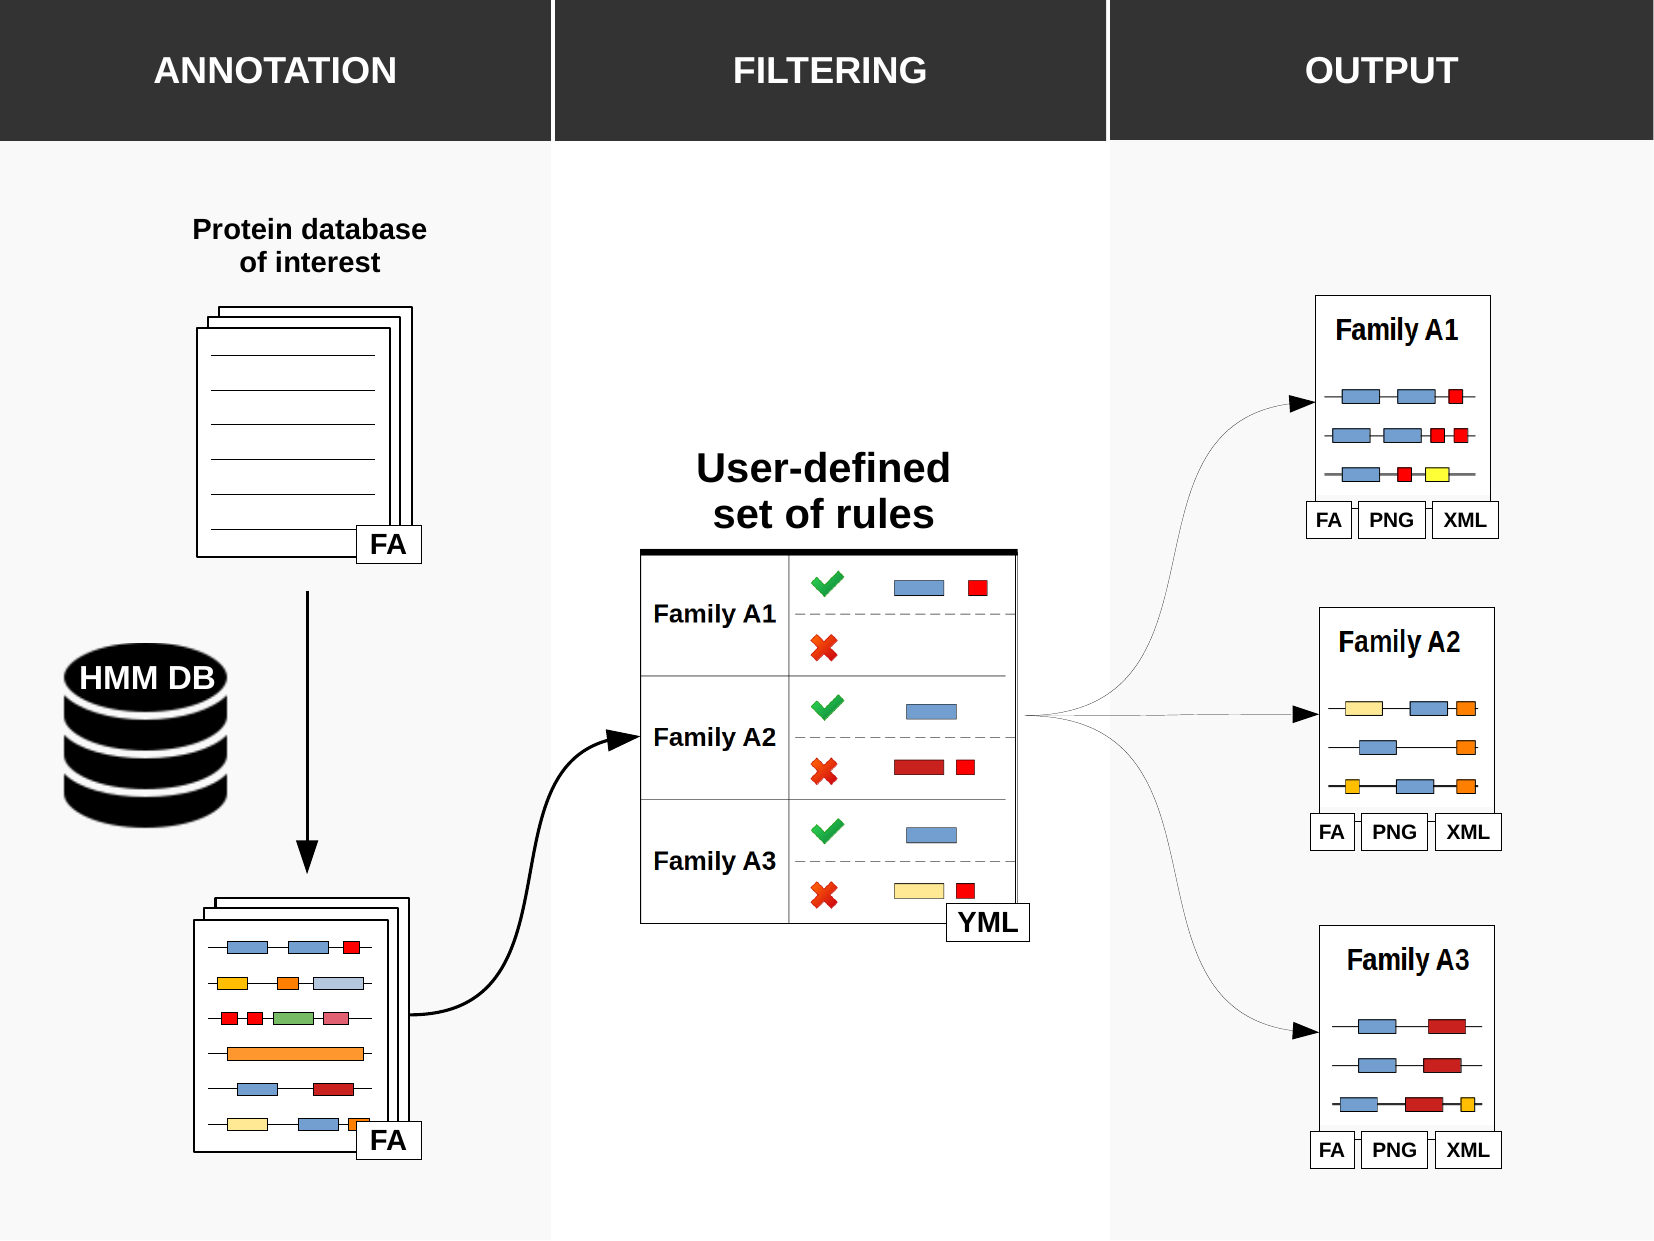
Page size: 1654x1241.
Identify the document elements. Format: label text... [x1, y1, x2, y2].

text_box PNG [1361, 813, 1428, 851]
text_box PNG [1361, 1131, 1428, 1169]
picture [49, 643, 243, 836]
text_box XML [1432, 501, 1499, 539]
text_box XML [1435, 813, 1502, 851]
picture [1320, 926, 1494, 1125]
text_box [1320, 608, 1494, 821]
picture [1316, 296, 1490, 495]
text_box [1320, 1125, 1494, 1139]
text_box FA [1310, 1131, 1355, 1169]
text_box YML [946, 903, 1030, 942]
text_box XML [1435, 1131, 1502, 1169]
text_box Protein database of interest [135, 205, 485, 287]
picture [1320, 608, 1493, 807]
text_box [1110, 140, 1654, 1241]
text_box FA [356, 1121, 422, 1160]
text_box ANNOTATION [0, 0, 551, 141]
text_box [1316, 495, 1490, 508]
text_box FA [356, 525, 422, 564]
text_box FILTERING [555, 0, 1107, 141]
picture [641, 550, 1015, 923]
text_box User-defined set of rules [655, 437, 993, 545]
picture [634, 737, 946, 929]
text_box [0, 141, 551, 1241]
text_box FA [1306, 501, 1352, 539]
text_box PNG [1358, 501, 1426, 539]
text_box FA [1310, 813, 1355, 851]
picture [634, 502, 1025, 903]
text_box OUTPUT [1110, 0, 1654, 140]
text_box HMM DB [53, 651, 243, 709]
